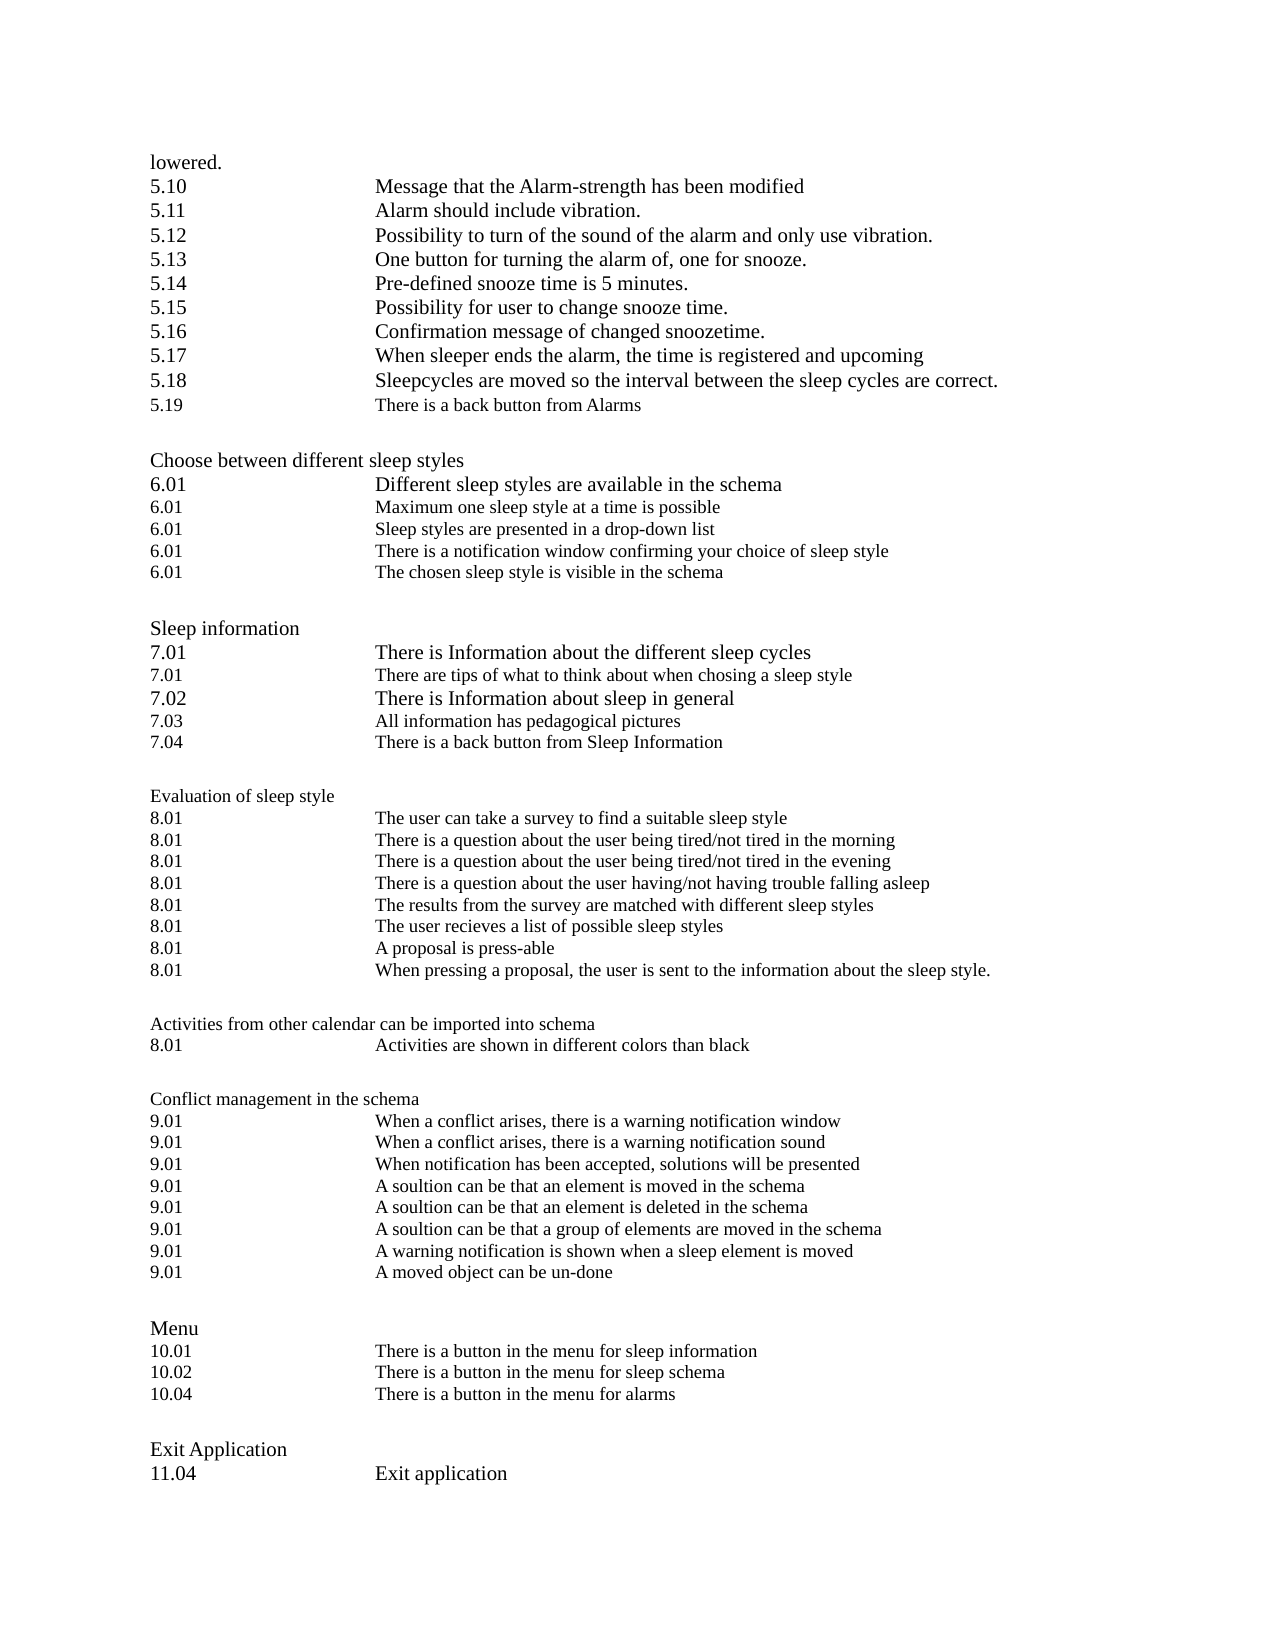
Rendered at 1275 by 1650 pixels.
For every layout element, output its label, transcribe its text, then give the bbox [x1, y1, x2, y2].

text lowered. 5.10 Message that the Alarm-strength has been modified 5.11 Alarm should include vibration. 5.12 Possibility to turn of the sound of the alarm and only use vibration. 5.13 One button for turning the alarm of, one for snooze. 5.14 Pre-defined snooze time is 5 minutes. 5.15 Possibility for user to change snooze time. 5.16 Confirmation message of changed snoozetime. 5.17 When sleeper ends the alarm, the time is registered and upcoming 5.18 Sleepcycles are moved so the interval between the sleep cycles are correct. 5.19 There is a back button from Alarms Choose between different sleep styles 6.01 Different sleep styles are available in the schema 6.01 Maximum one sleep style at a time is possible 6.01 Sleep styles are presented in a drop-down list 6.01 There is a notification window confirming your choice of sleep style 6.01 The chosen sleep style is visible in the schema Sleep information 7.01 There is Information about the different sleep cycles 7.01 There are tips of what to think about when chosing a sleep style 7.02 There is Information about sleep in general 7.03 All information has pedagogical pictures 7.04 There is a back button from Sleep Information Evaluation of sleep style 8.01 The user can take a survey to find a suitable sleep style 8.01 There is a question about the user being tired/not tired in the morning 8.01 There is a question about the user being tired/not tired in the evening 8.01 There is a question about the user having/not having trouble falling asleep 8.01 The results from the survey are matched with different sleep styles 8.01 The user recieves a list of possible sleep styles 8.01 A proposal is press-able 8.01 When pressing a proposal, the user is sent to the information about the sleep style. Activities from other calendar can be imported into schema 8.01 Activities are shown in different colors than black Conflict management in the schema 9.01 When a conflict arises, there is a warning notification window 9.01 When a conflict arises, there is a warning notification sound 9.01 When notification has been accepted, solutions will be presented 9.01 A soultion can be that an element is moved in the schema 9.01 A soultion can be that an element is deleted in the schema 9.01 A soultion can be that a group of elements are moved in the schema 9.01 A warning notification is shown when a sleep element is moved 9.01 A moved object can be un-done Menu 10.01 There is a button in the menu for sleep information 10.02 There is a button in the menu for sleep schema 10.04 There is a button in the menu for alarms Exit Application 11.04 Exit application [150, 150, 1125, 1485]
